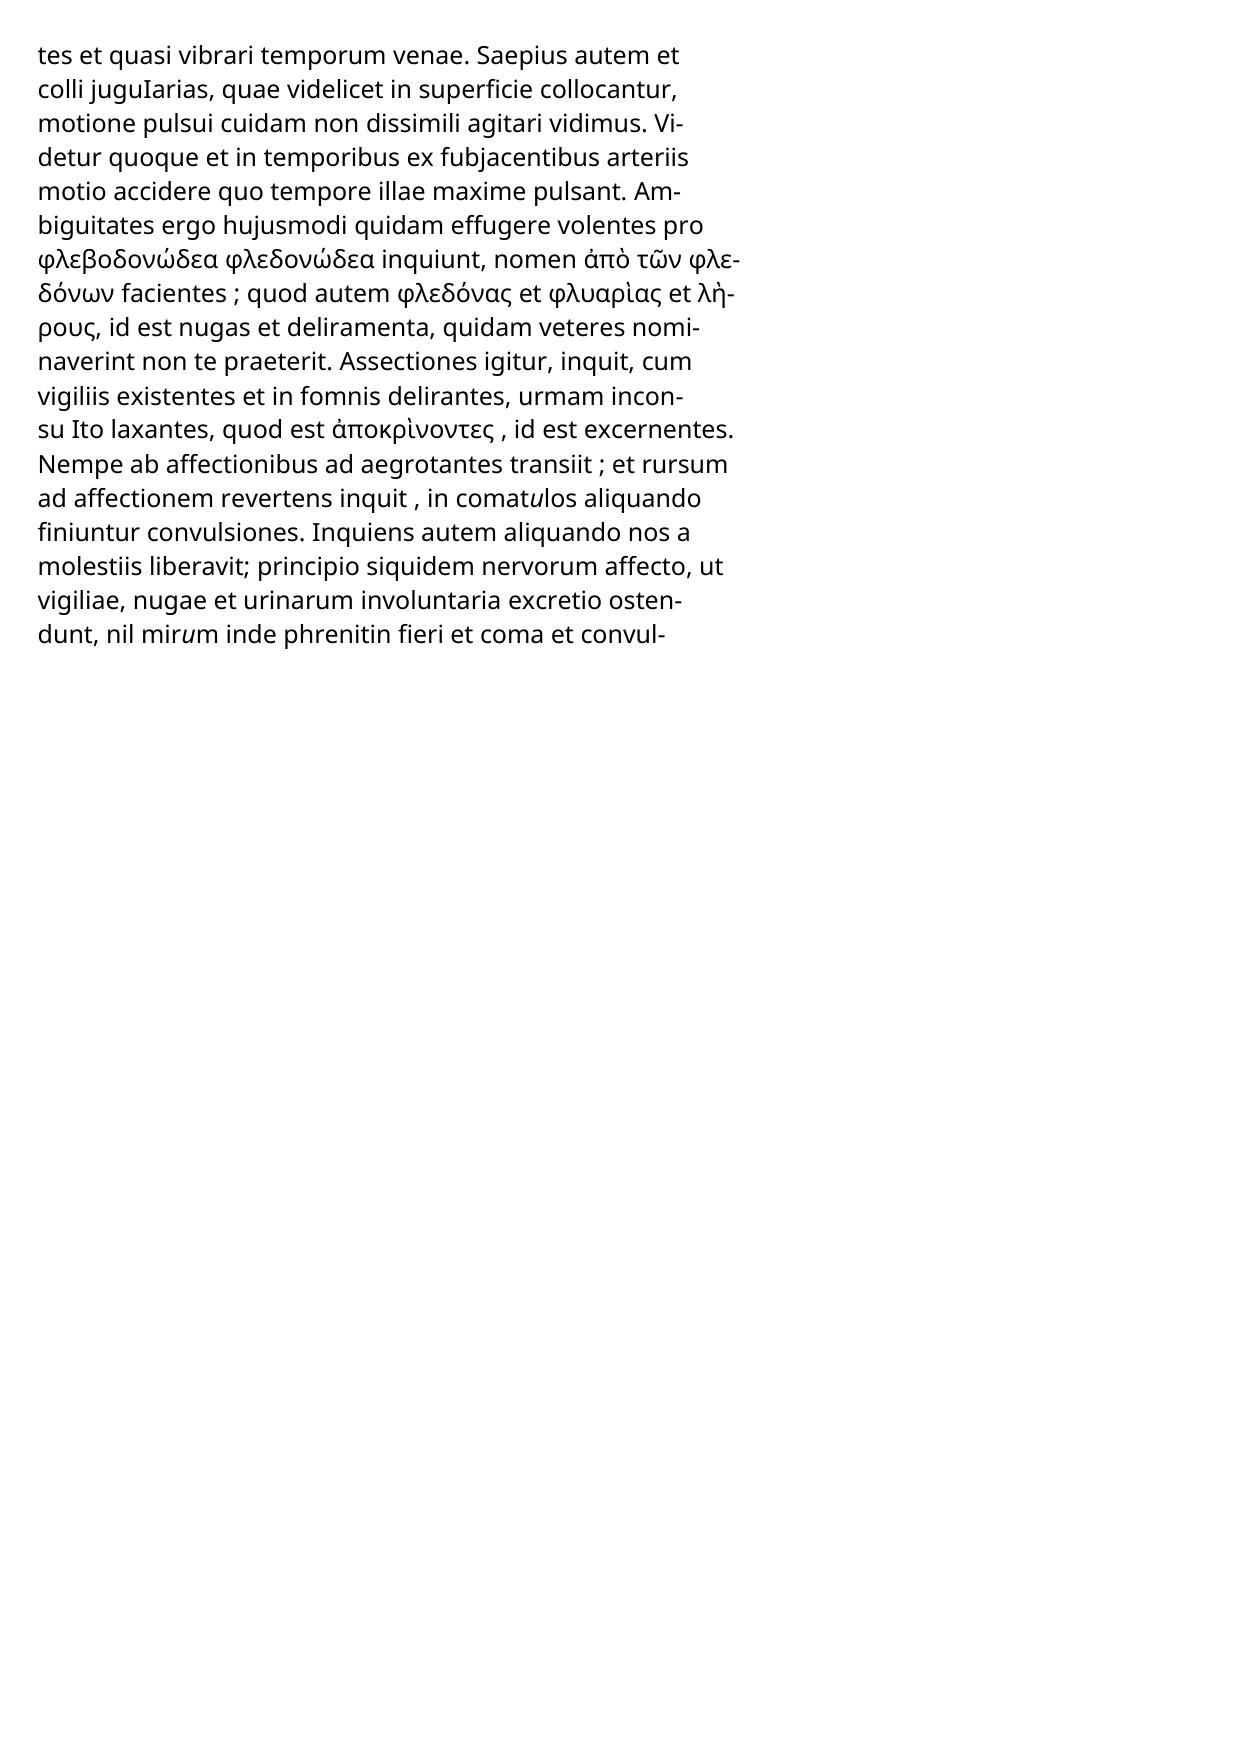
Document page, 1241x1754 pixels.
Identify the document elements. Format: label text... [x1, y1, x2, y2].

text tes et quasi vibrari temporum venae. Saepius autem et colli juguIarias, quae videlicet in superficie collocantur, motione pulsui cuidam non dissimili agitari vidimus. Vi- detur quoque et in temporibus ex fubjacentibus arteriis motio accidere quo tempore illae maxime pulsant. Am- biguitates ergo hujusmodi quidam effugere volentes pro φλεβοδονώδεα φλεδονώδεα inquiunt, nomen ἀπὸ τῶν φλε- δόνων facientes ; quod autem φλεδόνας et φλυαρὶας et λὴ- ρους, id est nugas et deliramenta, quidam veteres nomi- naverint non te praeterit. Assectiones igitur, inquit, cum vigiliis existentes et in fomnis delirantes, urmam incon- su Ito laxantes, quod est ἀποκρὶνοντες , id est excernentes. Nempe ab affectionibus ad aegrotantes transiit ; et rursum ad affectionem revertens inquit , in comatulos aliquando finiuntur convulsiones. Inquiens autem aliquando nos a molestiis liberavit; principio siquidem nervorum affecto, ut vigiliae, nugae et urinarum involuntaria excretio osten- dunt, nil mirum inde phrenitin fieri et coma et convul- [37, 37, 1203, 651]
